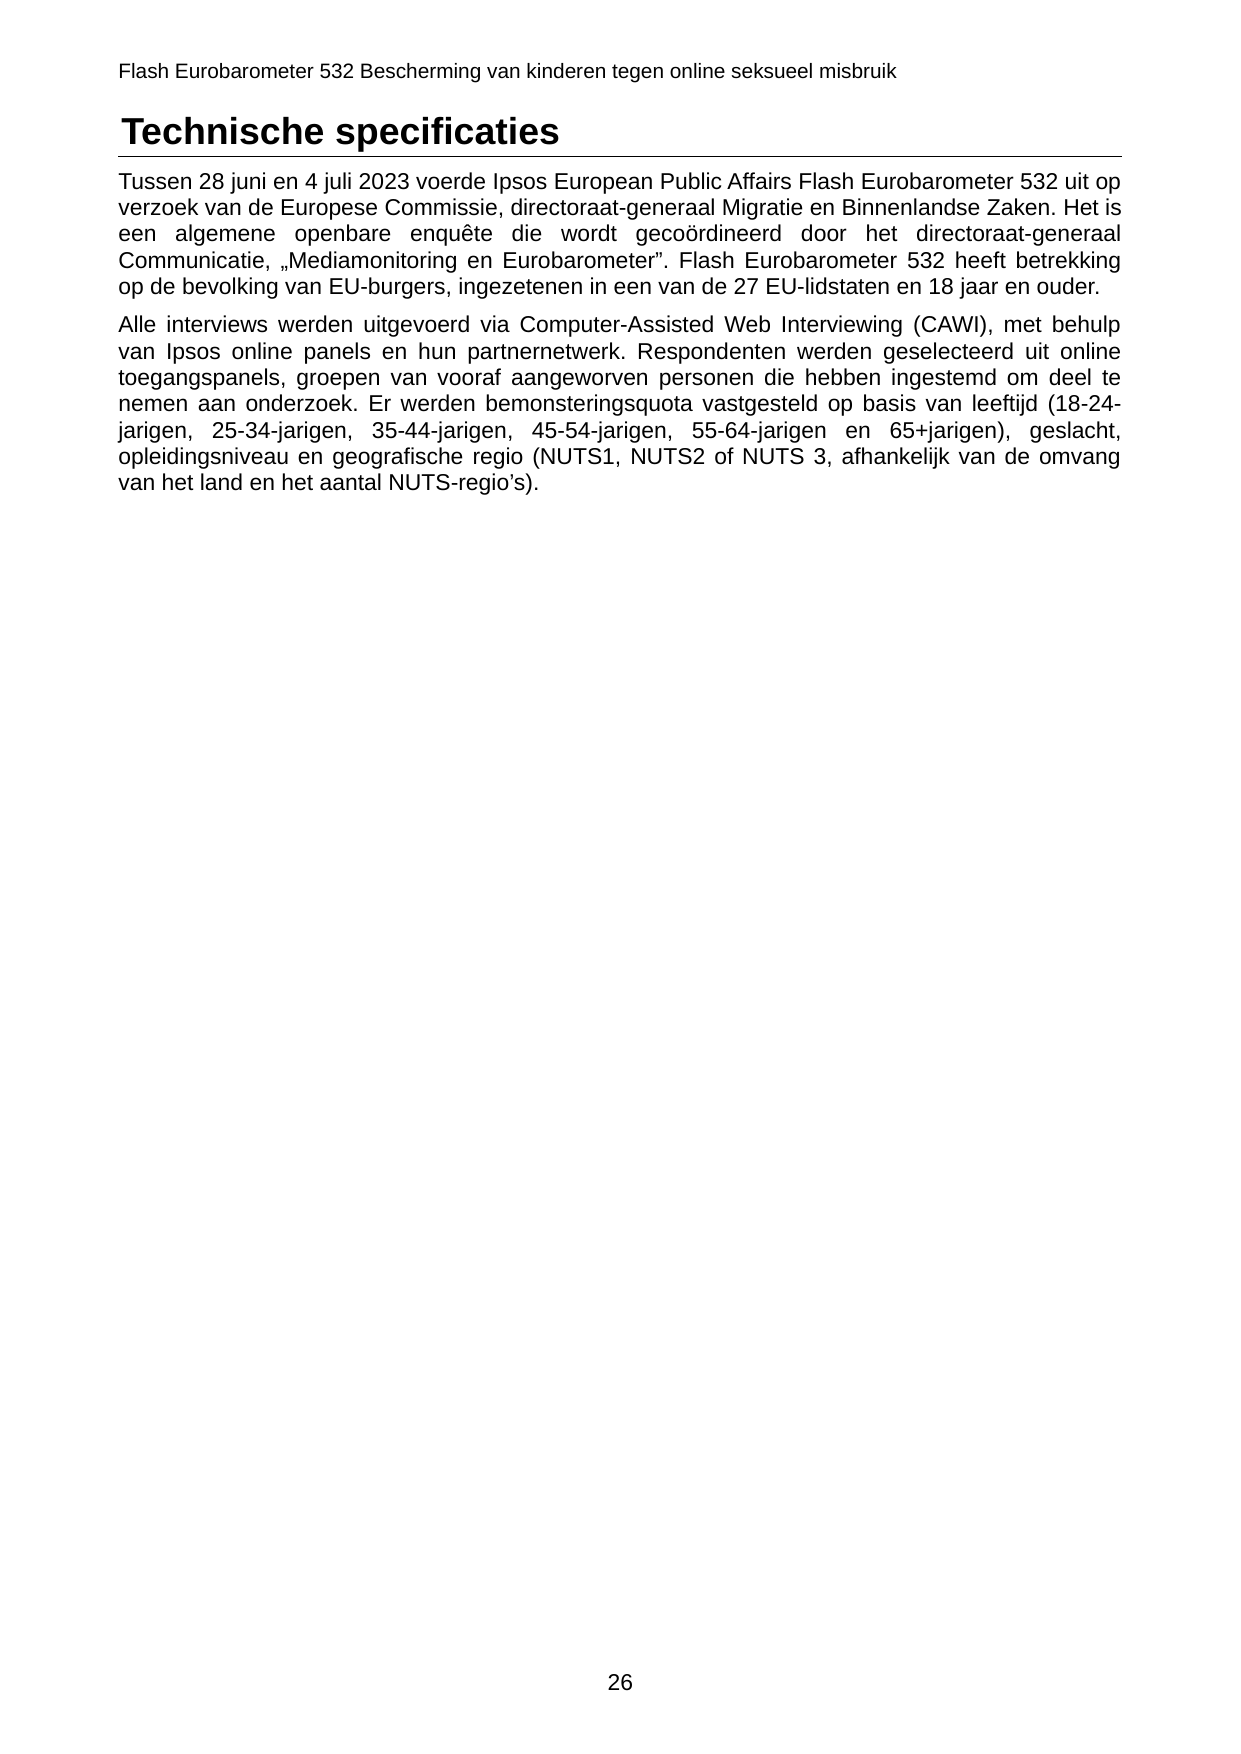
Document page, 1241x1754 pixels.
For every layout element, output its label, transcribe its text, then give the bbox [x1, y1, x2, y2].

text Alle interviews werden uitgevoerd via Computer-Assisted Web Interviewing (CAWI), met behulp van Ipsos online panels en hun partnernetwerk. Respondenten werden geselecteerd uit online toegangspanels, groepen van vooraf aangeworven personen die hebben ingestemd om deel te nemen aan onderzoek. Er werden bemonsteringsquota vastgesteld op basis van leeftijd (18-24-jarigen, 25-34-jarigen, 35-44-jarigen, 45-54-jarigen, 55-64-jarigen en 65+jarigen), geslacht, opleidingsniveau en geografische regio (NUTS1, NUTS2 of NUTS 3, afhankelijk van de omvang van het land en het aantal NUTS-regio’s). [118, 311, 1122, 496]
text Tussen 28 juni en 4 juli 2023 voerde Ipsos European Public Affairs Flash Eurobarometer 532 uit op verzoek van de Europese Commissie, directoraat-generaal Migratie en Binnenlandse Zaken. Het is een algemene openbare enquête die wordt gecoördineerd door het directoraat-generaal Communicatie, „Mediamonitoring en Eurobarometer”. Flash Eurobarometer 532 heeft betrekking op de bevolking van EU-burgers, ingezetenen in een van de 27 EU-lidstaten en 18 jaar en ouder. [118, 168, 1122, 299]
subtitle Technische specificaties [118, 107, 1122, 156]
